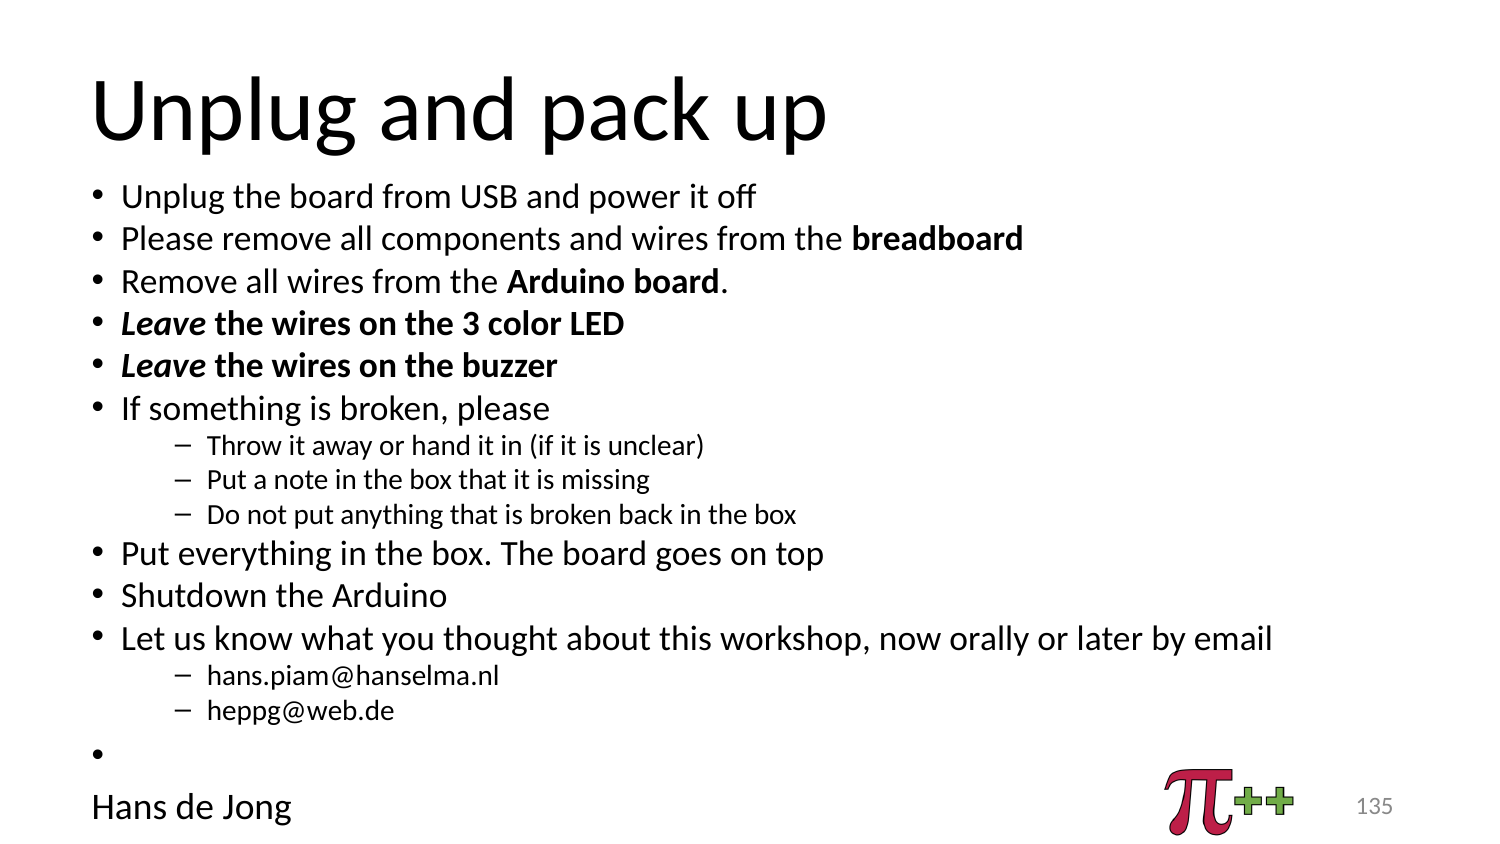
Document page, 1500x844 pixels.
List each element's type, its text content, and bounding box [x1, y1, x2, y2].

title Unplug and pack up [75, 33, 1426, 175]
text_box 135 [1340, 782, 1426, 827]
list Unplug the board from USB and power it off Please remove all components and wires from the breadboard Remove all wires from the Arduino board. Leave the wires on the 3 color LED Leave the wires on the buzzer If something is broken, please Throw it away or hand it in (if it is unclear) Put a note in the box that it is missing Do not put anything that is broken back in the box Put everything in the box. The board goes on top Shutdown the Arduino Let us know what you thought about this workshop, now orally or later by email hans.piam@hanselma.nl heppg@web.de [76, 173, 1427, 766]
